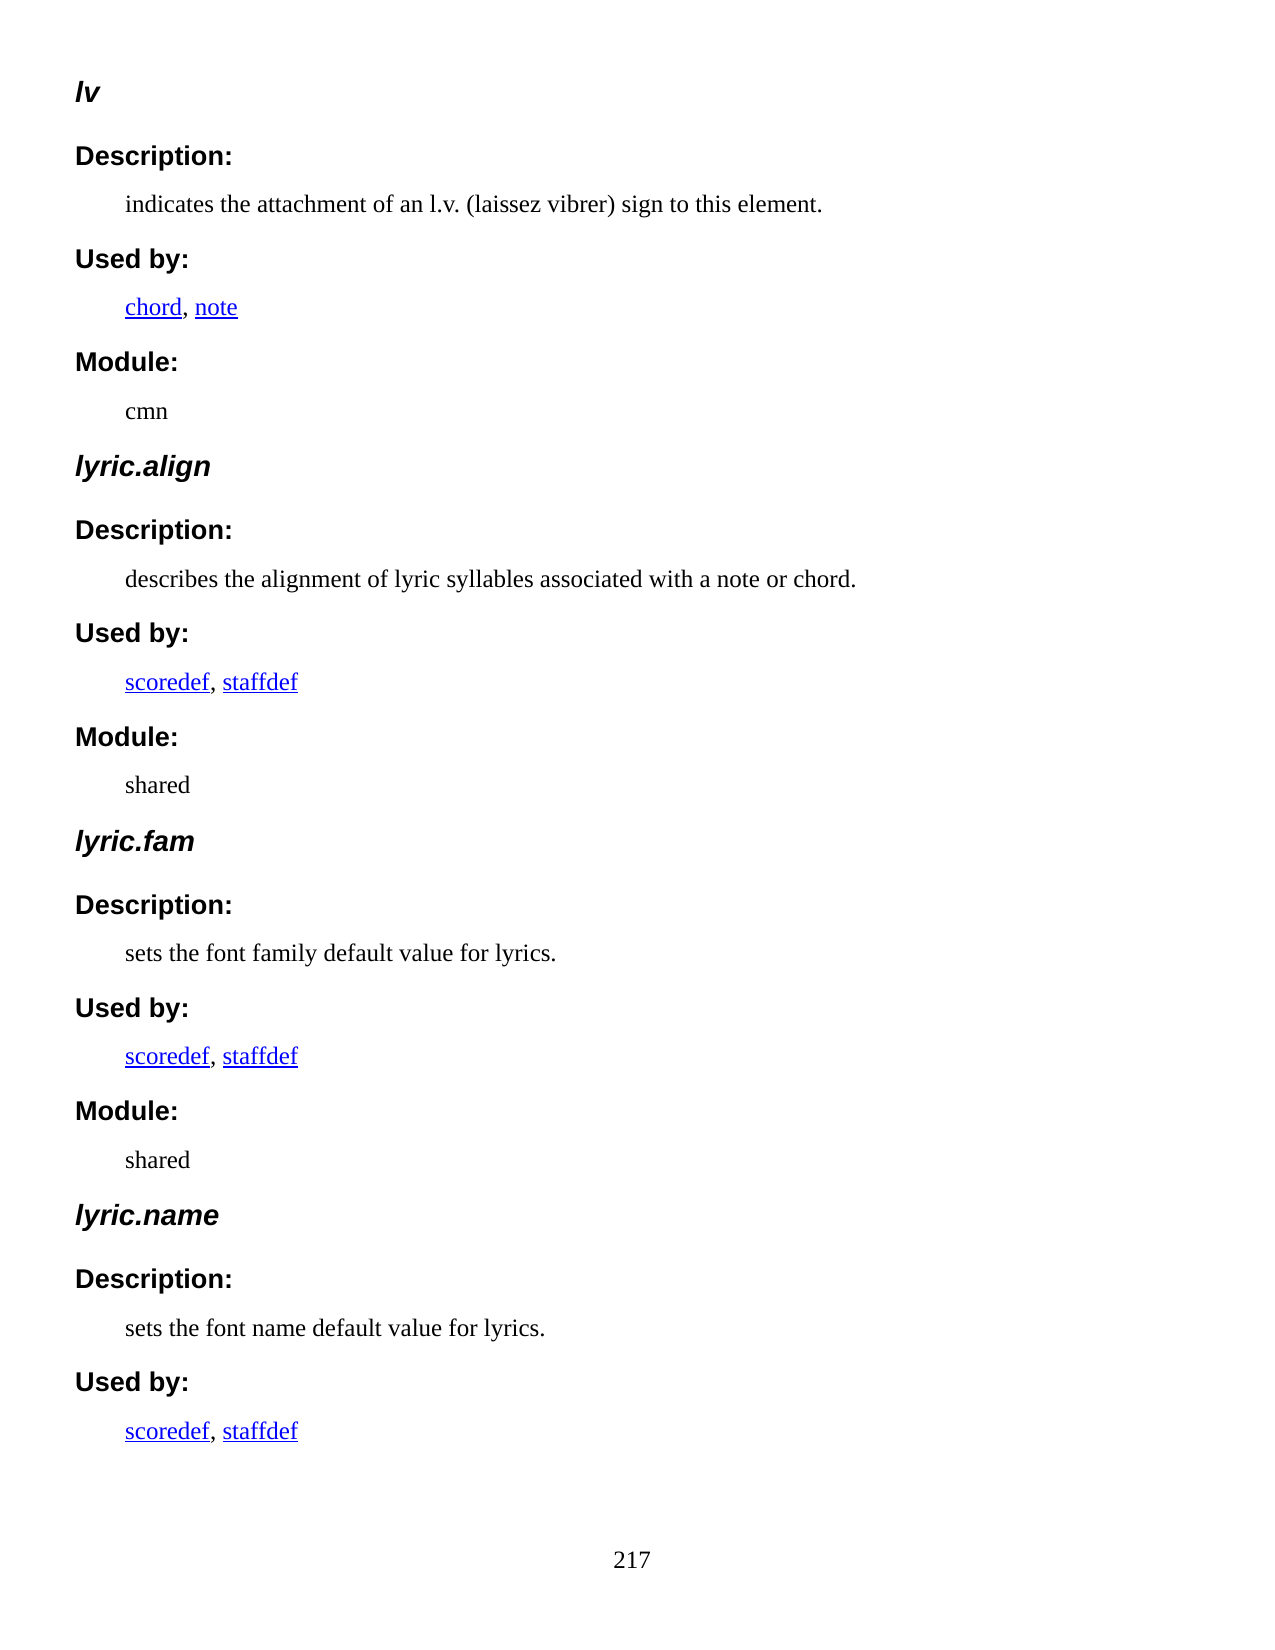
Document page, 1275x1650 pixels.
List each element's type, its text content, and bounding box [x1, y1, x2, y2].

subtitle Description: [75, 889, 1200, 920]
subtitle Description: [75, 514, 1200, 546]
subtitle Module: [75, 1095, 1200, 1126]
subtitle Used by: [75, 992, 1200, 1023]
text scoredef, staffdef [75, 1416, 1200, 1445]
text sets the font family default value for lyrics. [75, 938, 1200, 967]
subtitle Description: [75, 140, 1200, 171]
subtitle Module: [75, 721, 1200, 752]
subtitle Used by: [75, 617, 1200, 649]
subtitle Used by: [75, 243, 1200, 274]
text shared [75, 1145, 1200, 1173]
text cmn [75, 396, 1200, 424]
text chord, note [75, 292, 1200, 321]
subtitle Description: [75, 1263, 1200, 1294]
subtitle lyric.name [75, 1198, 1200, 1232]
subtitle lyric.fam [75, 824, 1200, 857]
text scoredef, staffdef [75, 667, 1200, 696]
text shared [75, 770, 1200, 799]
subtitle lv [75, 75, 1200, 108]
subtitle Module: [75, 346, 1200, 377]
text sets the font name default value for lyrics. [75, 1313, 1200, 1341]
text indicates the attachment of an l.v. (laissez vibrer) sign to this element. [75, 189, 1200, 218]
subtitle Used by: [75, 1366, 1200, 1398]
text describes the alignment of lyric syllables associated with a note or chord. [75, 564, 1200, 592]
subtitle lyric.align [75, 449, 1200, 483]
text scoredef, staffdef [75, 1041, 1200, 1070]
